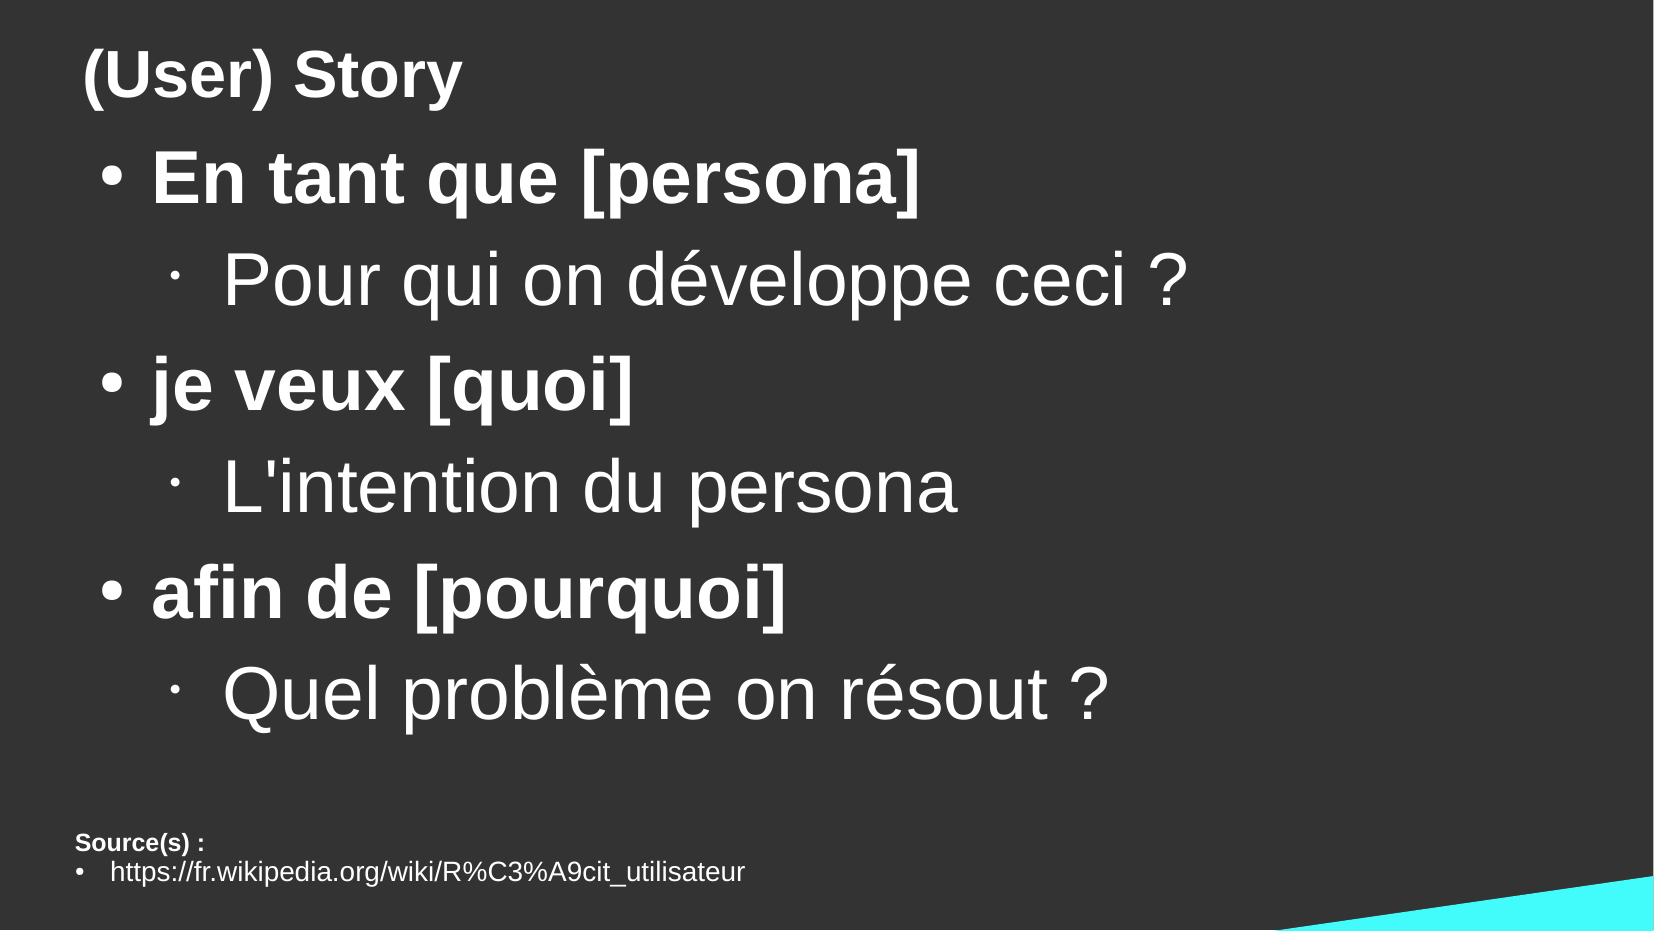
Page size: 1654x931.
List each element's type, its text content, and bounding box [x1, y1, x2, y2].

list En tant que [persona] Pour qui on développe ceci ? je veux [quoi] L'intention du persona afin de [pourquoi] Quel problème on résout ? [80, 135, 1620, 777]
text_box [1272, 875, 1654, 931]
title (User) Story [82, 37, 1571, 122]
text_box Source(s) : https://fr.wikipedia.org/wiki/R%C3%A9cit_utilisateur [60, 821, 1546, 921]
